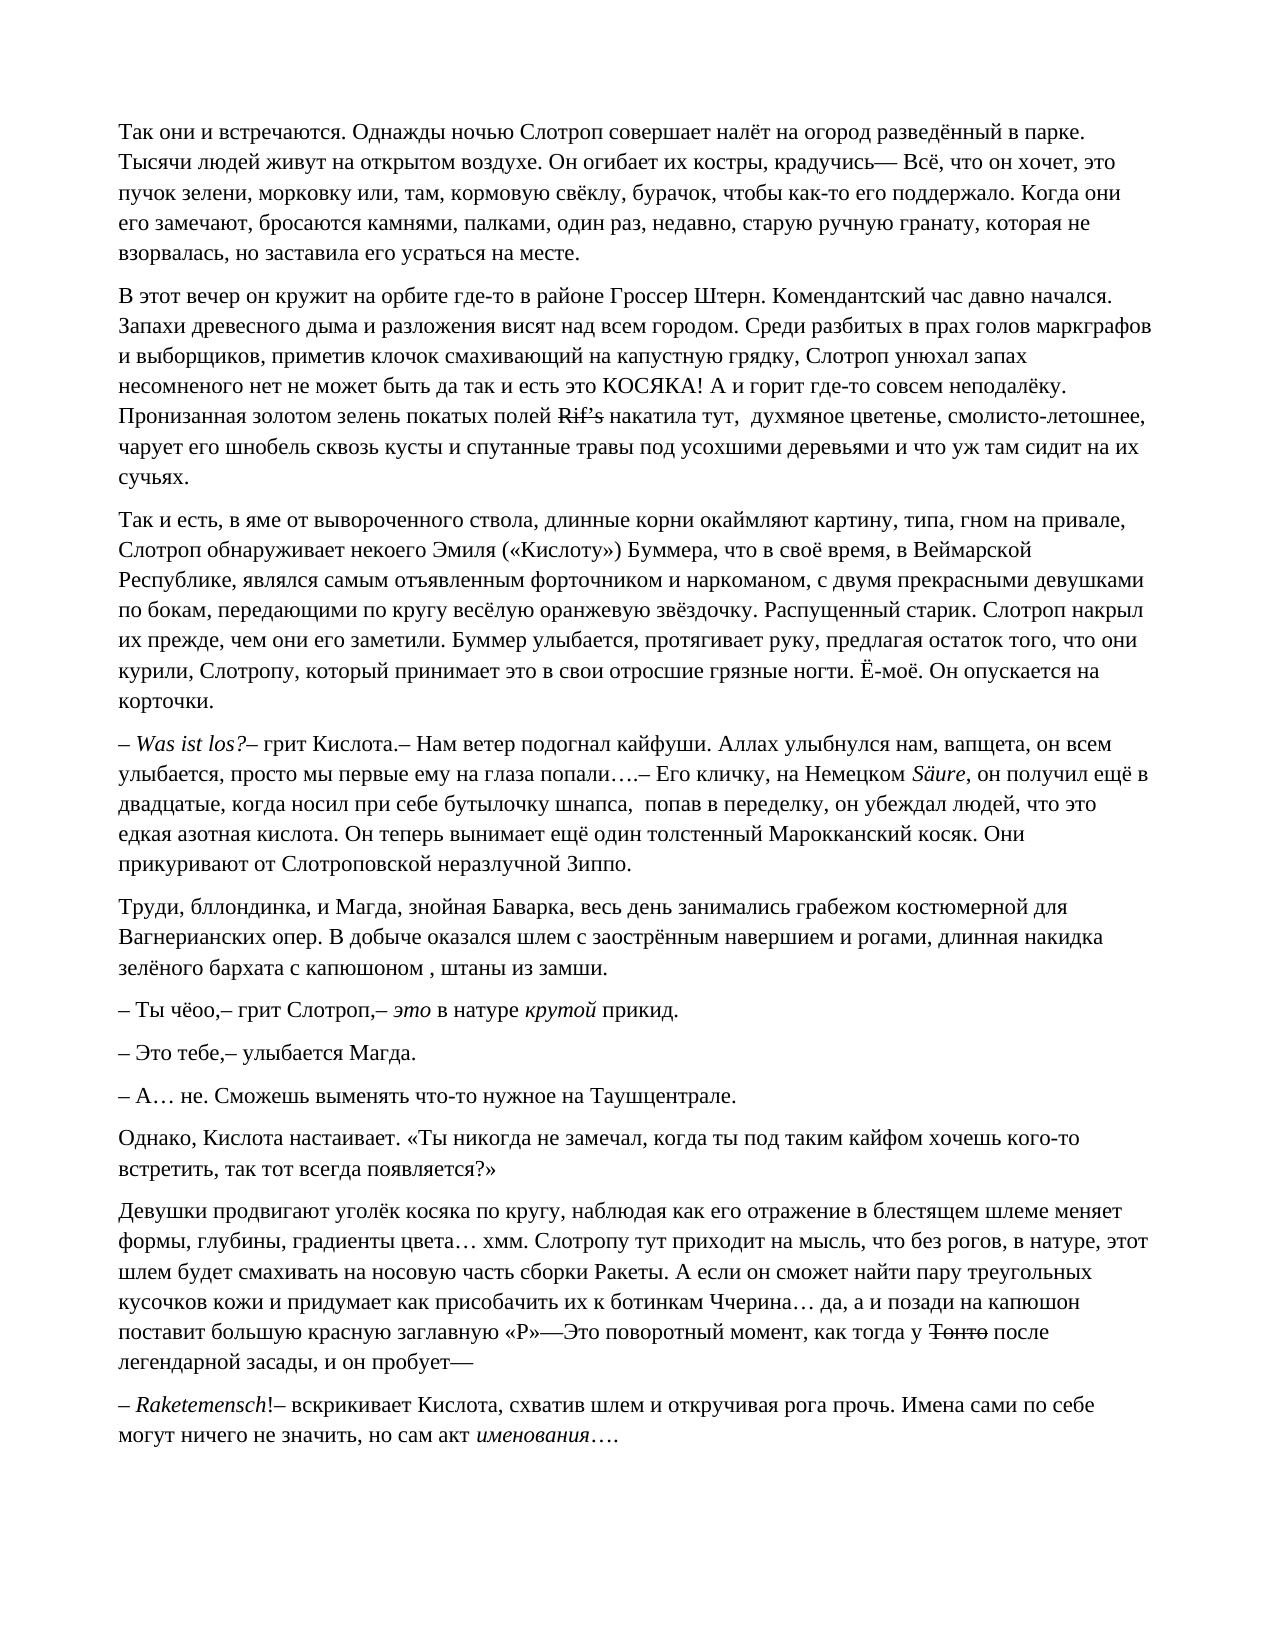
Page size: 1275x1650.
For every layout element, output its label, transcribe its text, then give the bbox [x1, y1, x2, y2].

text Так и есть, в яме от вывороченного ствола, длинные корни окаймляют картину, типа, гном на привале, Слотроп обнаруживает некоего Эмиля («Кислоту») Буммера, что в своё время, в Веймарской Республике, являлся самым отъявленным форточником и наркоманом, с двумя прекрасными девушками по бокам, передающими по кругу весёлую оранжевую звёздочку. Распущенный старик. Слотроп накрыл их прежде, чем они его заметили. Буммер улыбается, протягивает руку, предлагая остаток того, что они курили, Слотропу, который принимает это в свои отросшие грязные ногти. Ё-моё. Он опускается на корточки. [118, 506, 1157, 713]
text – Это тебе,– улыбается Магда. [118, 1039, 1157, 1065]
text Однако, Кислота настаивает. «Ты никогда не замечал, когда ты под таким кайфом хочешь кого-то встретить, так тот всегда появляется?» [118, 1124, 1157, 1181]
text – А… не. Сможешь выменять что-то нужное на Таушцентрале. [118, 1082, 1157, 1108]
text В этот вечер он кружит на орбите где-то в районе Гроссер Штерн. Комендантский час давно начался. Запахи древесного дыма и разложения висят над всем городом. Среди разбитых в прах голов маркграфов и выборщиков, приметив клочок смахивающий на капустную грядку, Слотроп унюхал запах несомненого нет не может быть да так и есть это КОСЯКА! А и горит где-то совсем неподалёку. Пронизанная золотом зелень покатых полей Rif’s накатила тут, духмяное цветенье, смолисто-летошнее, чарует его шнобель сквозь кусты и спутанные травы под усохшими деревьями и что уж там сидит на их сучьях. [118, 282, 1157, 489]
text Девушки продвигают уголёк косяка по кругу, наблюдая как его отражение в блестящем шлеме меняет формы, глубины, градиенты цвета… хмм. Слотропу тут приходит на мысль, что без рогов, в натуре, этот шлем будет смахивать на носовую часть сборки Ракеты. А если он сможет найти пару треугольных кусочков кожи и придумает как присобачить их к ботинкам Ччерина… да, а и позади на капюшон поставит большую красную заглавную «Р»—Это поворотный момент, как тогда у Тонто после легендарной засады, и он пробует— [118, 1197, 1157, 1375]
text – Raketemensch!– вскрикивает Кислота, схватив шлем и откручивая рога прочь. Имена сами по себе могут ничего не значить, но сам акт именования…. [118, 1391, 1157, 1448]
text Труди, бллондинка, и Магда, знойная Баварка, весь день занимались грабежом костюмерной для Вагнерианских опер. В добыче оказался шлем с заострённым навершием и рогами, длинная накидка зелёного бархата с капюшоном , штаны из замши. [118, 893, 1157, 980]
text – Was ist los?– грит Кислота.– Нам ветер подогнал кайфуши. Аллах улыбнулся нам, вапщета, он всем улыбается, просто мы первые ему на глаза попали….– Его кличку, на Немецком Säure, он получил ещё в двадцатые, когда носил при себе бутылочку шнапса, попав в переделку, он убеждал людей, что это едкая азотная кислота. Он теперь вынимает ещё один толстенный Марокканский косяк. Они прикуривают от Слотроповской неразлучной Зиппо. [118, 729, 1157, 877]
text Так они и встречаются. Однажды ночью Слотроп совершает налёт на огород разведённый в парке. Тысячи людей живут на открытом воздухе. Он огибает их костры, крадучись— Всё, что он хочет, это пучок зелени, морковку или, там, кормовую свёклу, бурачок, чтобы как-то его поддержало. Когда они его замечают, бросаются камнями, палками, один раз, недавно, старую ручную гранату, которая не взорвалась, но заставила его усраться на месте. [118, 118, 1157, 265]
text – Ты чёоо,– грит Слотроп,– это в натуре крутой прикид. [118, 996, 1157, 1023]
